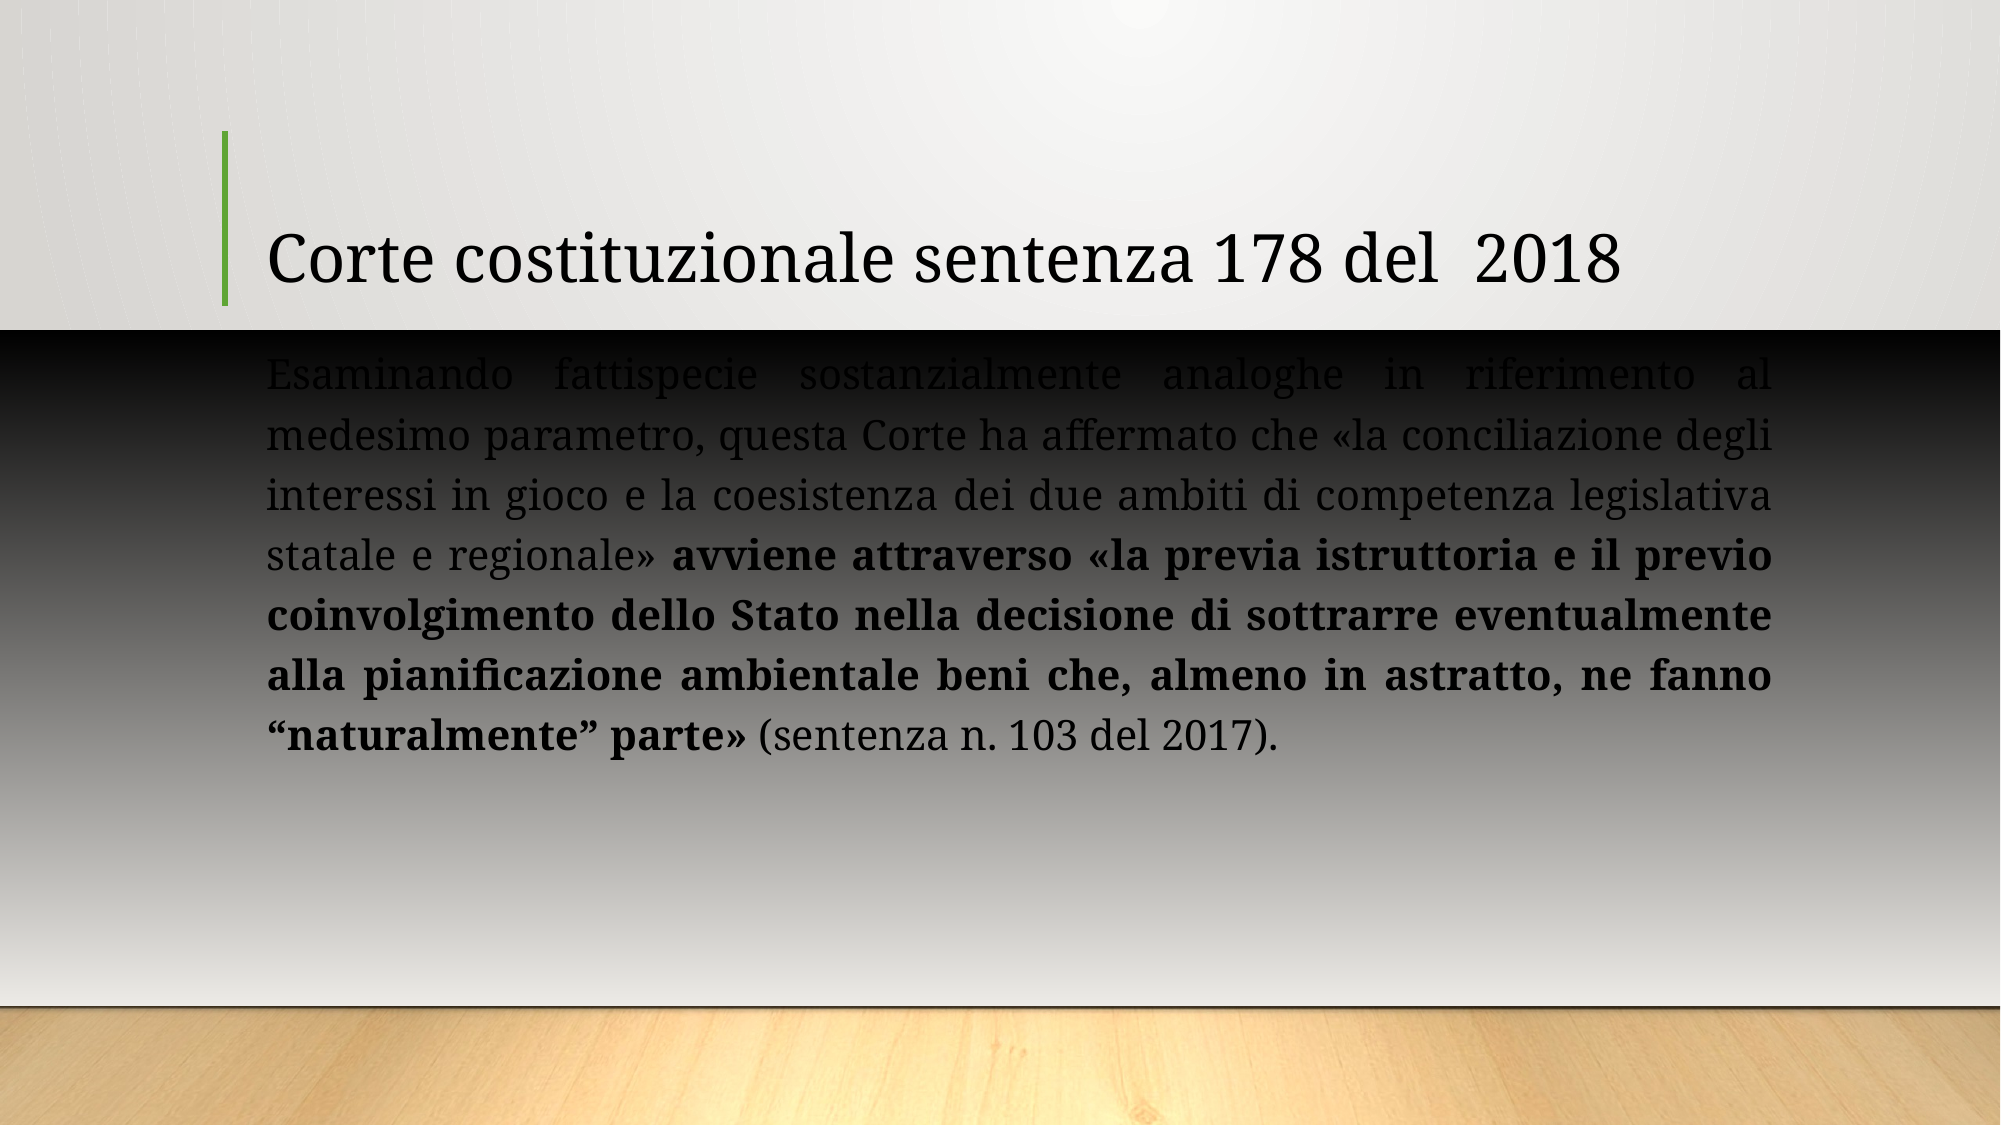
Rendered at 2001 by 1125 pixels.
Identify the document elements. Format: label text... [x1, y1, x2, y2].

list Esaminando fattispecie sostanzialmente analoghe in riferimento al medesimo parametro, questa Corte ha affermato che «la conciliazione degli interessi in gioco e la coesistenza dei due ambiti di competenza legislativa statale e regionale» avviene attraverso «la previa istruttoria e il previo coinvolgimento dello Stato nella decisione di sottrarre eventualmente alla pianificazione ambientale beni che, almeno in astratto, ne fanno “naturalmente” parte» (sentenza n. 103 del 2017). [251, 330, 1814, 897]
title Corte costituzionale sentenza 178 del 2018 [251, 131, 1814, 305]
